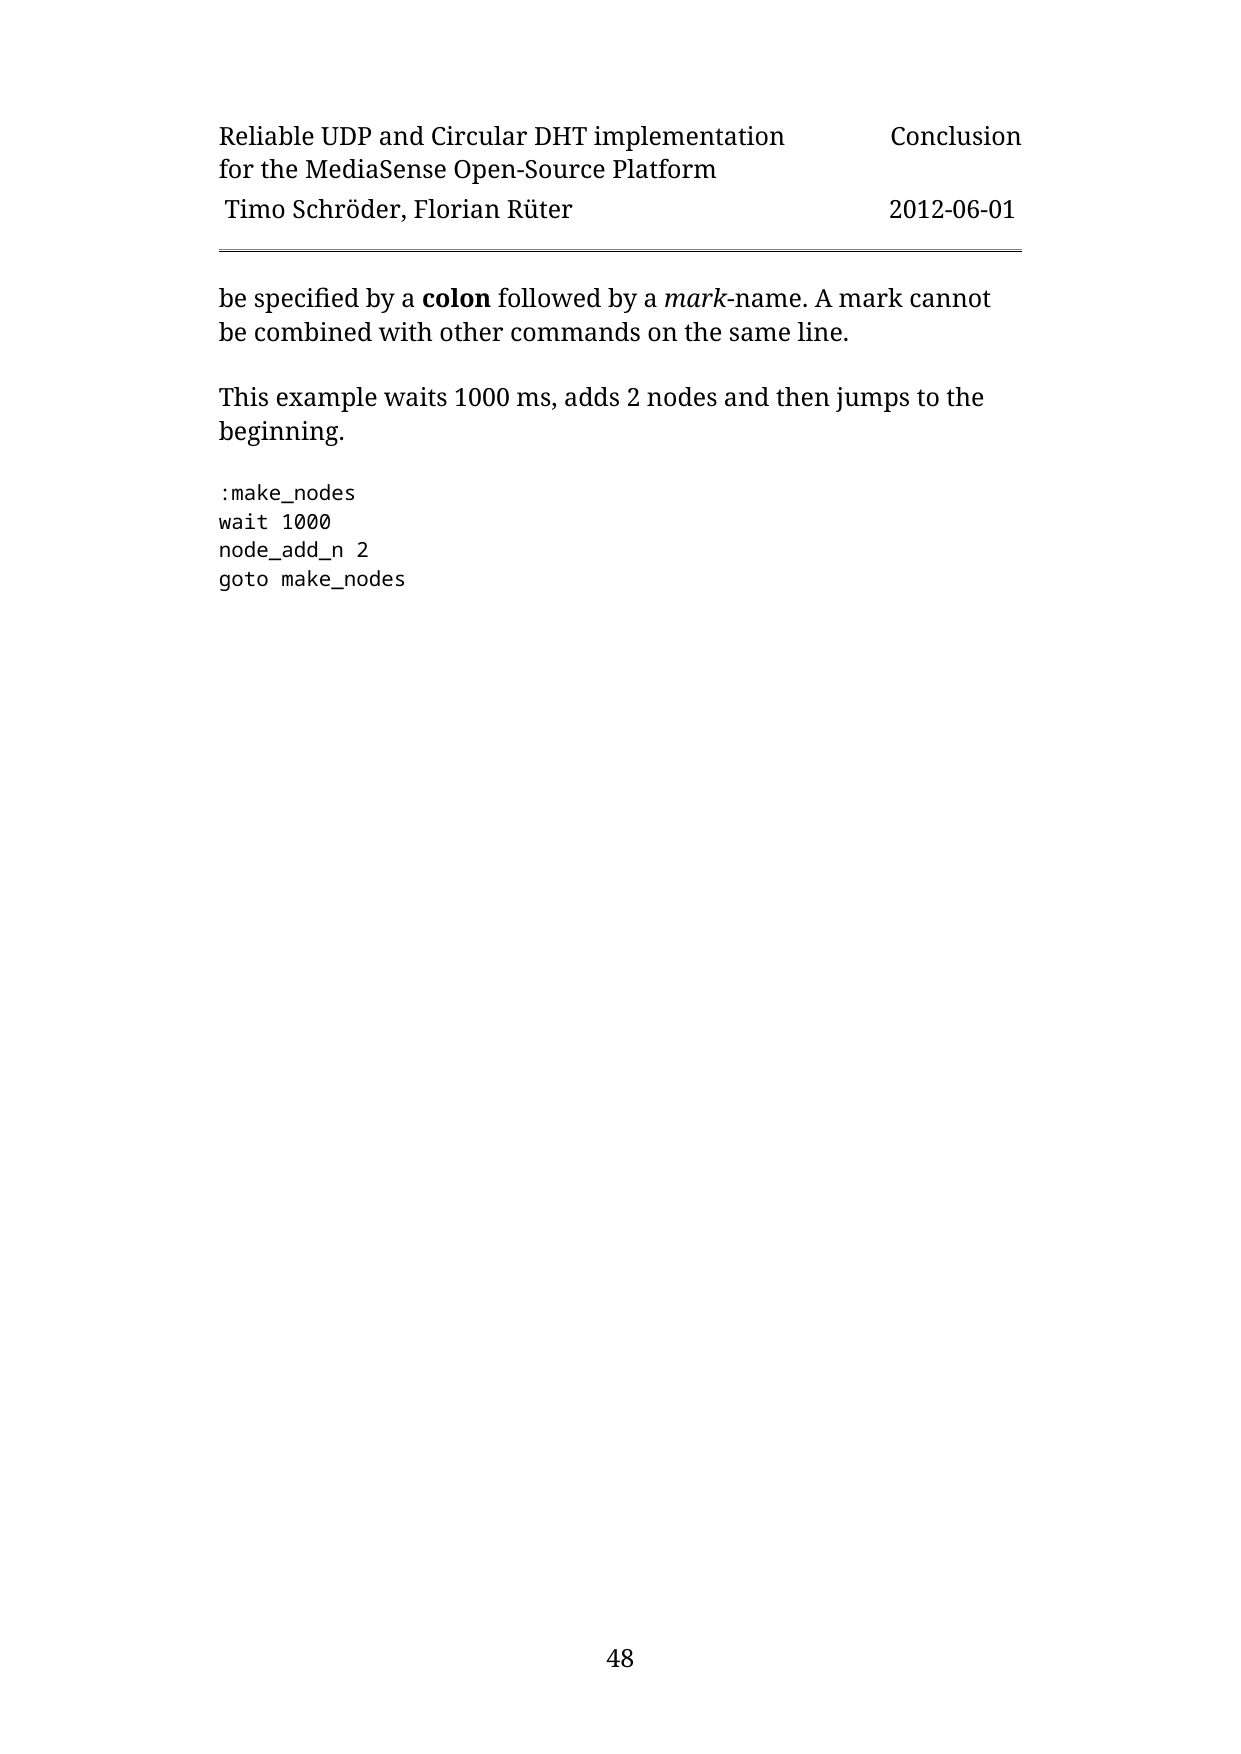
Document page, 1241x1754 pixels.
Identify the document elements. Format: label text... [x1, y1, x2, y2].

text :make_nodes wait 1000 node_add_n 2 goto make_nodes [218, 478, 1022, 592]
text This example waits 1000 ms, adds 2 nodes and then jumps to the beginning. [218, 379, 1022, 448]
text be specified by a colon followed by a mark-name. A mark cannot be combined with other commands on the same line. [218, 281, 1022, 349]
